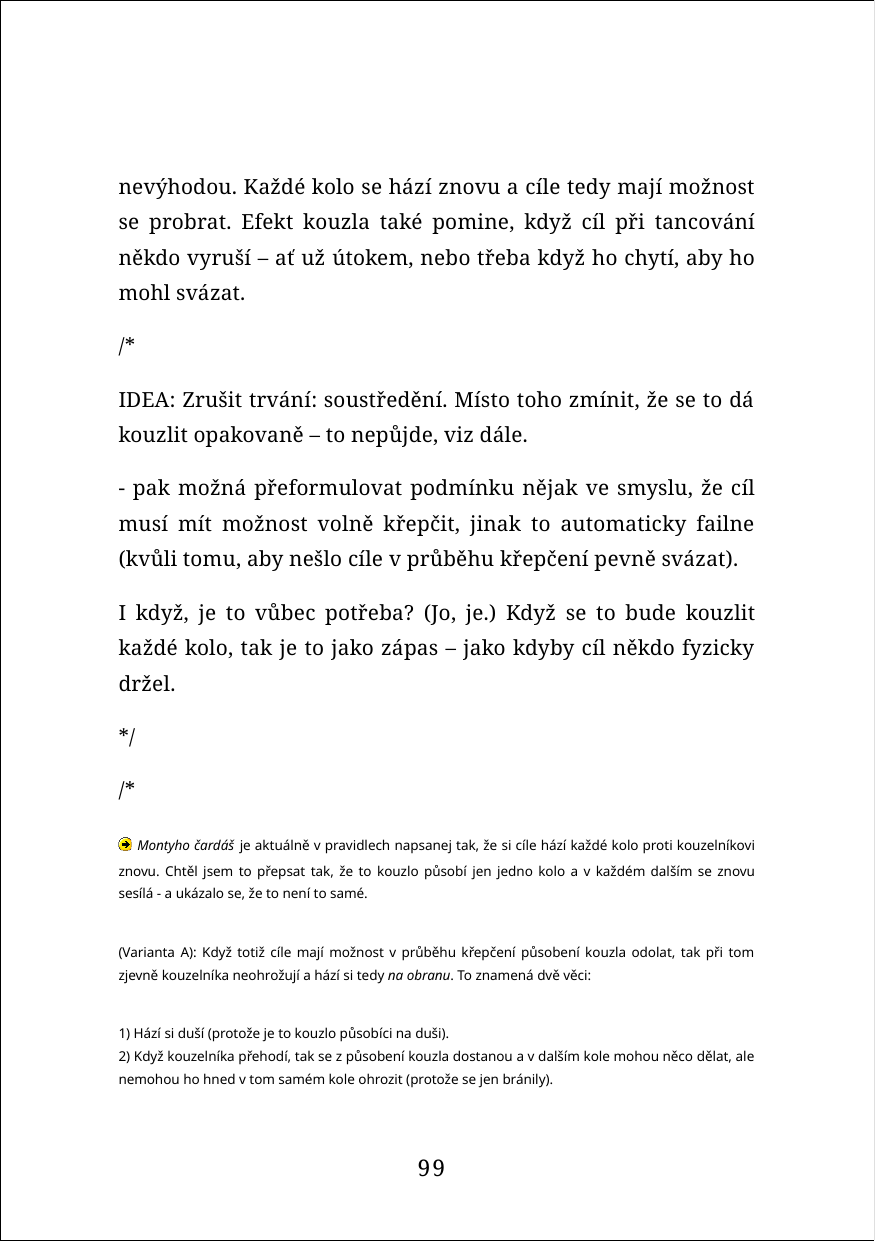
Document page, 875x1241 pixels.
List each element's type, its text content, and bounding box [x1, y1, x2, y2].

text - pak možná přeformulovat podmínku nějak ve smyslu, že cíl musí mít možnost volně křepčit, jinak to automaticky failne (kvůli tomu, aby nešlo cíle v průběhu křepčení pevně svázat). [118, 473, 756, 573]
text I když, je to vůbec potřeba? (Jo, je.) Když se to bude kouzlit každé kolo, tak je to jako zápas – jako kdyby cíl někdo fyzicky držel. [118, 598, 756, 697]
text Montyho čardáš je aktuálně v pravidlech napsanej tak, že si cíle hází každé kolo proti kouzelníkovi znovu. Chtěl jsem to přepsat tak, že to kouzlo působí jen jedno kolo a v každém dalším se znovu sesílá - a ukázalo se, že to není to samé. (Varianta A): Když totiž cíle mají možnost v průběhu křepčení působení kouzla odolat, tak při tom zjevně kouzelníka neohrožují a hází si tedy na obranu. To znamená dvě věci: 1) Hází si duší (protože je to kouzlo působíci na duši). 2) Když kouzelníka přehodí, tak se z působení kouzla dostanou a v dalším kole mohou něco dělat, ale nemohou ho hned v tom samém kole ohrozit (protože se jen bránily). [118, 828, 756, 1088]
text /* [118, 332, 756, 360]
text nevýhodou. Každé kolo se hází znovu a cíle tedy mají možnost se probrat. Efekt kouzla také pomine, když cíl při tancování někdo vyruší – ať už útokem, nebo třeba když ho chytí, aby ho mohl svázat. [118, 172, 756, 307]
text IDEA: Zrušit trvání: soustředění. Místo toho zmínit, že se to dá kouzlit opakovaně – to nepůjde, viz dále. [118, 385, 756, 449]
text */ [118, 722, 756, 751]
picture [118, 837, 132, 851]
text /* [118, 775, 756, 804]
